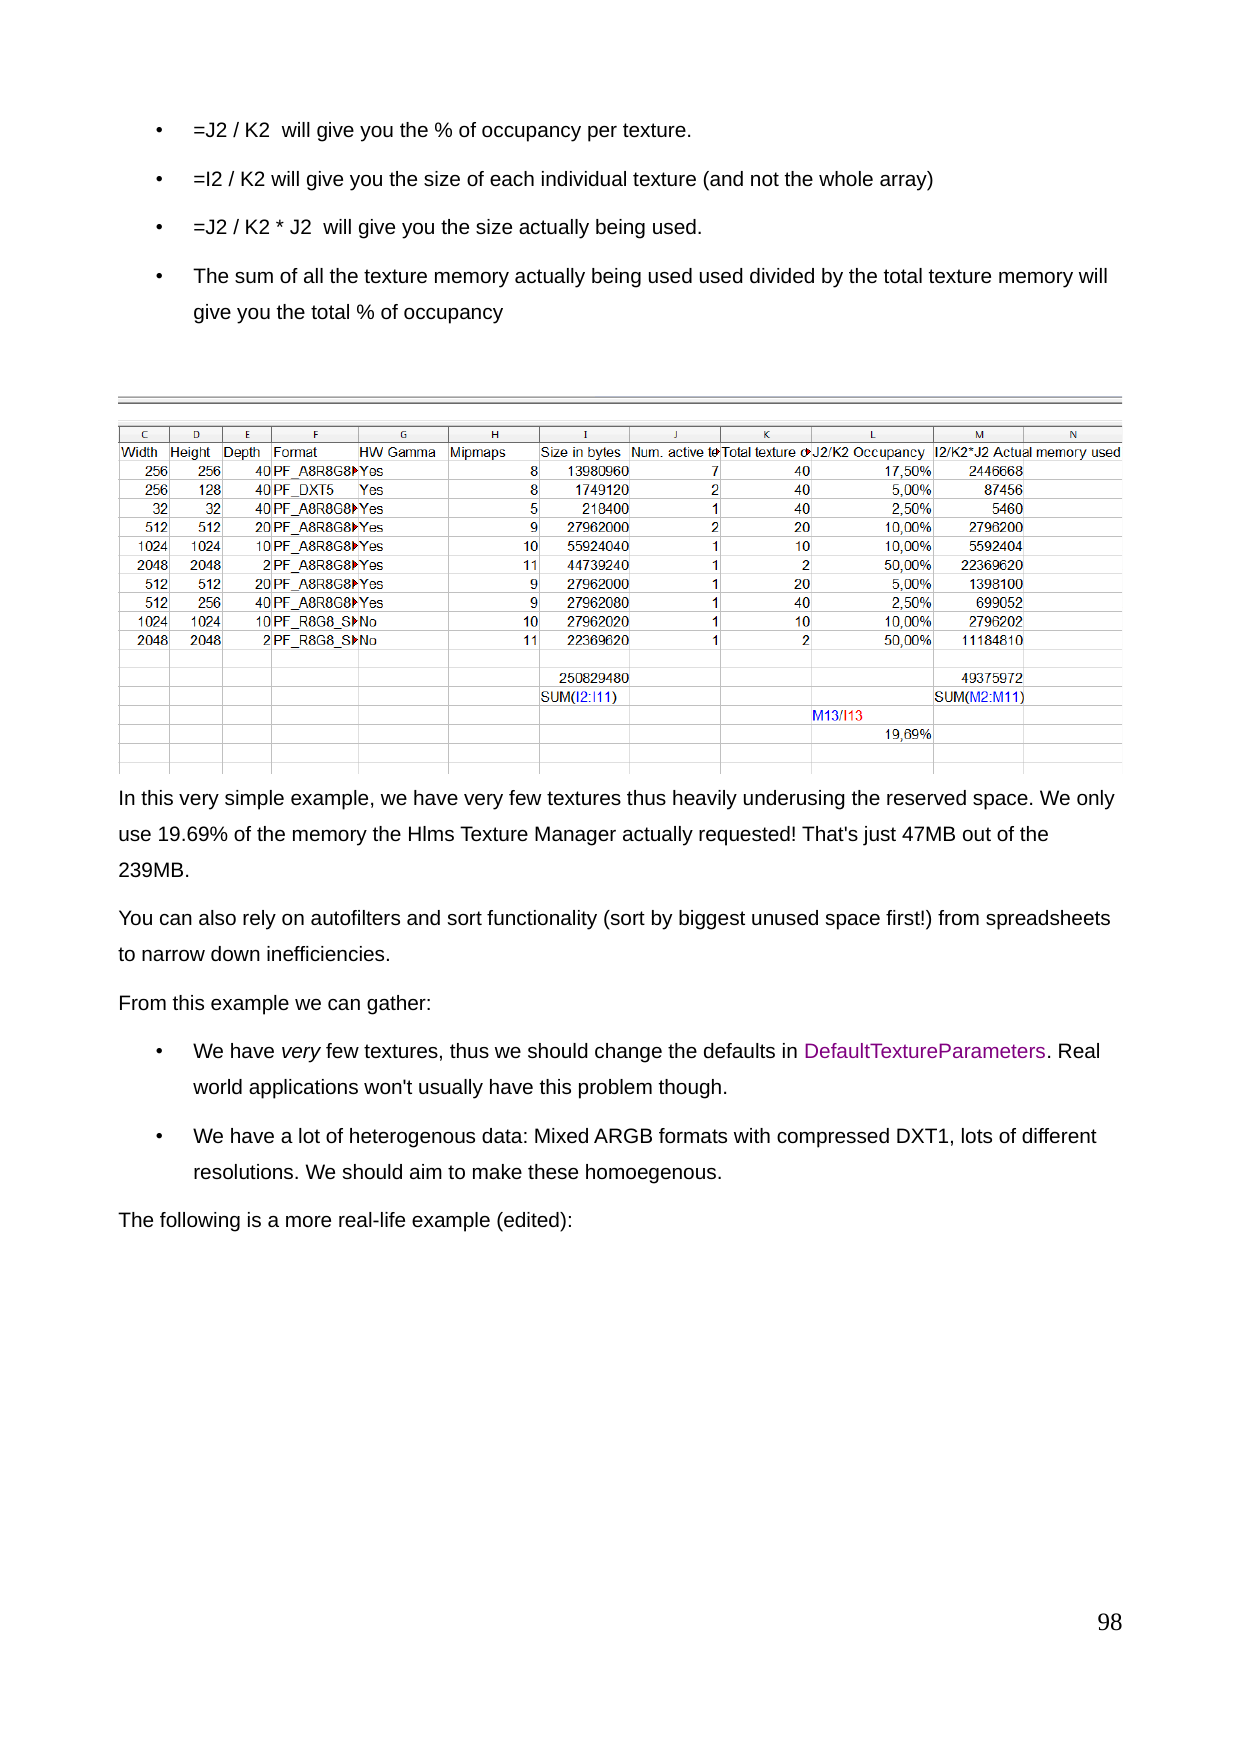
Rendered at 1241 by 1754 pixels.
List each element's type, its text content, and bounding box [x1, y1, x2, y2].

text From this example we can gather: [118, 991, 1122, 1014]
picture [118, 396, 1123, 774]
list =I2 / K2 will give you the size of each individual texture (and not the whole array) [156, 167, 1122, 191]
list We have very few textures, thus we should change the defaults in DefaultTextureParameters. Real world applications won't usually have this problem though. [156, 1039, 1122, 1099]
list The sum of all the texture memory actually being used used divided by the total texture memory will give you the total % of occupancy [156, 264, 1122, 324]
text In this very simple example, we have very few textures thus heavily underusing the reserved space. We only use 19.69% of the memory the Hlms Texture Manager actually requested! That's just 47MB out of the 239MB. [118, 774, 1122, 882]
list We have a lot of heterogenous data: Mixed ARGB formats with compressed DXT1, lots of different resolutions. We should aim to make these homoegenous. [156, 1123, 1122, 1183]
list =J2 / K2 will give you the % of occupancy per texture. [156, 118, 1122, 142]
list =J2 / K2 * J2 will give you the size actually being used. [156, 215, 1122, 239]
text You can also rely on autofilters and sort functionality (sort by biggest unused space first!) from spreadsheets to narrow down inefficiencies. [118, 906, 1122, 966]
text The following is a more real-life example (edited): [118, 1208, 1122, 1232]
